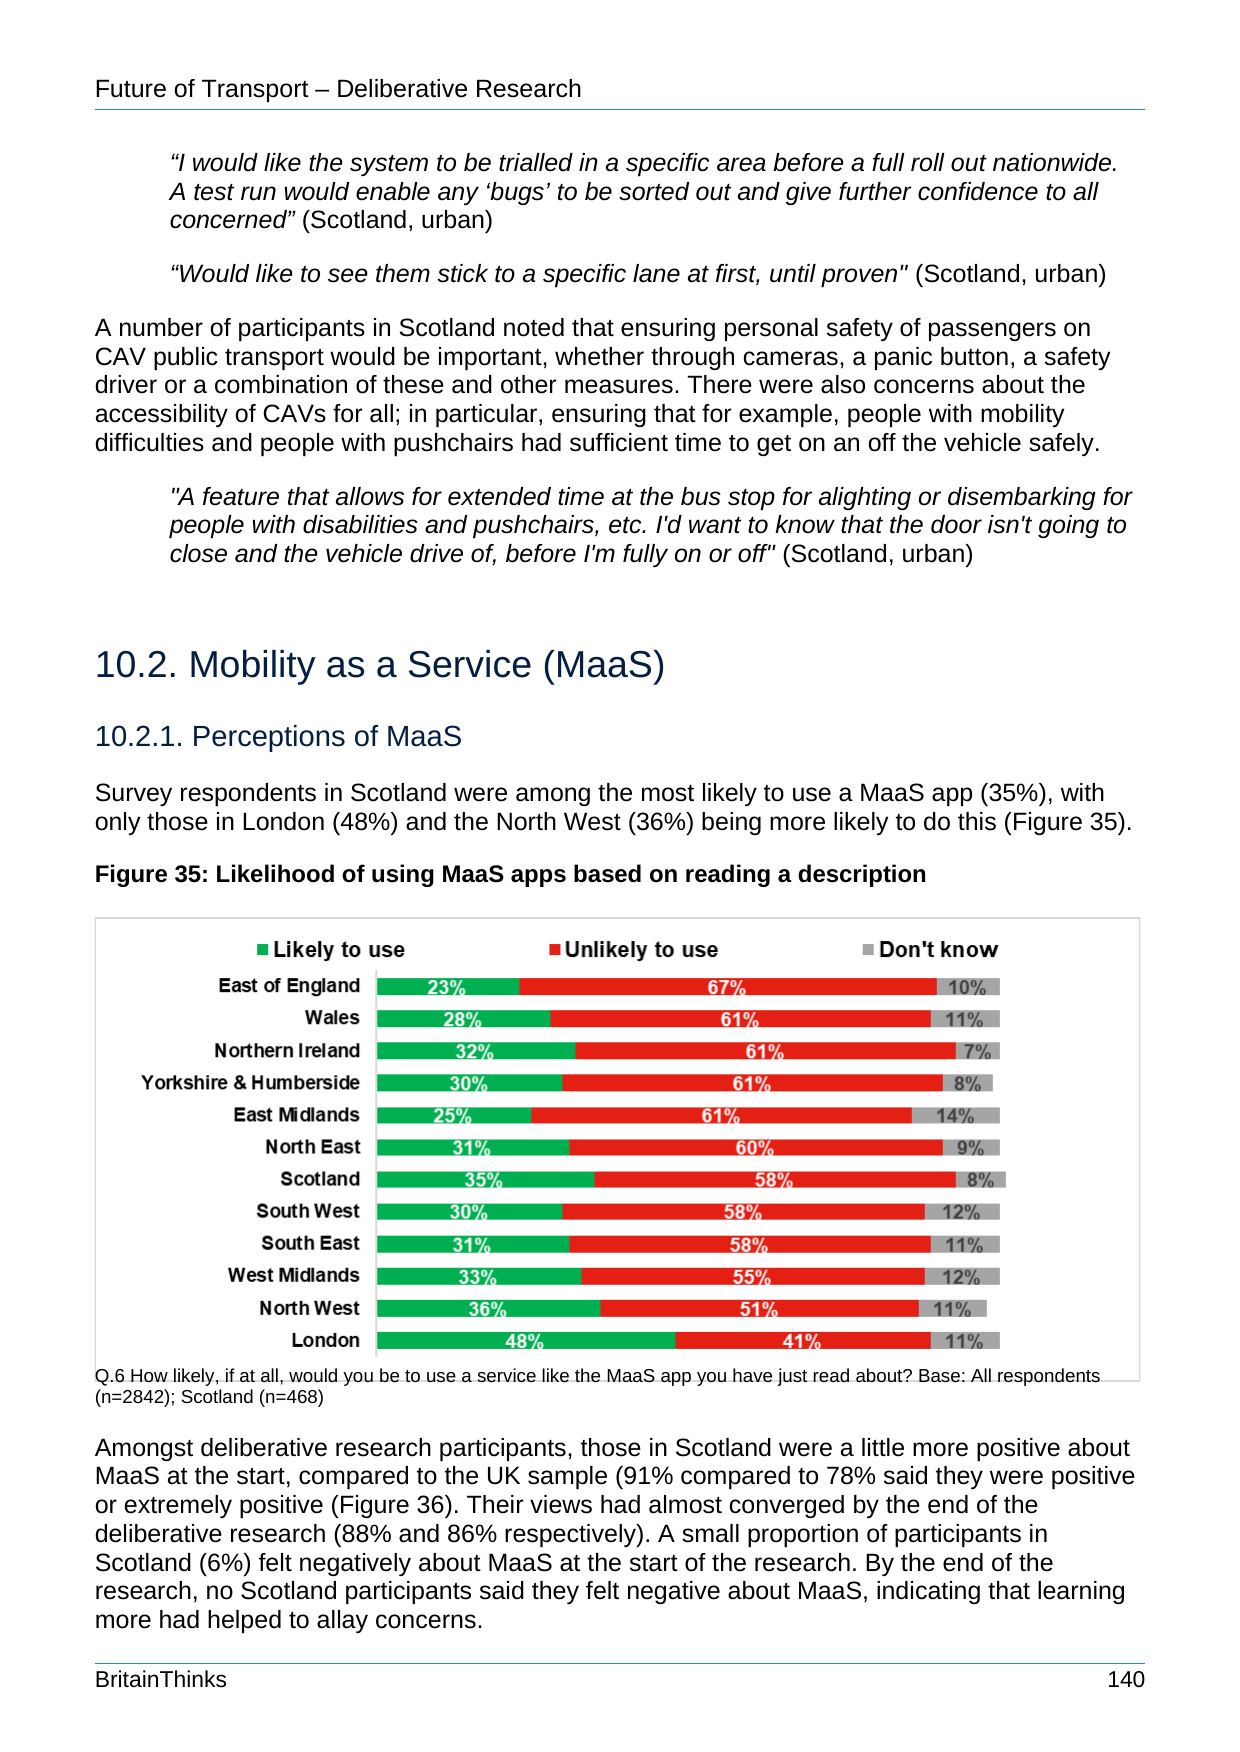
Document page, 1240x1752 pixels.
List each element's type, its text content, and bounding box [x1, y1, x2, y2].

text "A feature that allows for extended time at the bus stop for alighting or disembarking for people with disabilities and pushchairs, etc. I'd want to know that the door isn't going to close and the vehicle drive of, before I'm fully on or off" (Scotland, urban) [169, 481, 1145, 568]
text Survey respondents in Scotland were among the most likely to use a MaaS app (35%), with only those in London (48%) and the North West (36%) being more likely to do this (Figure 35). [94, 778, 1145, 835]
text Q.6 How likely, if at all, would you be to use a service like the MaaS app you have just read about? Base: All respondents (n=2842); Scotland (n=468) [94, 900, 1145, 1407]
subtitle 10.2. Mobility as a Service (MaaS) [94, 643, 1145, 686]
subtitle 10.2.1. Perceptions of MaaS [94, 719, 1145, 753]
text “I would like the system to be trialled in a specific area before a full roll out nationwide. A test run would enable any ‘bugs’ to be sorted out and give further confidence to all concerned” (Scotland, urban) [169, 148, 1145, 234]
text A number of participants in Scotland noted that ensuring personal safety of passengers on CAV public transport would be important, whether through cameras, a panic button, a safety driver or a combination of these and other measures. There were also concerns about the accessibility of CAVs for all; in particular, ensuring that for example, people with mobility difficulties and people with pushchairs had sufficient time to get on an off the vehicle safely. [94, 313, 1145, 456]
text “Would like to see them stick to a specific lane at first, until proven" (Scotland, urban) [169, 259, 1145, 288]
text Amongst deliberative research participants, those in Scotland were a little more positive about MaaS at the start, compared to the UK sample (91% compared to 78% said they were positive or extremely positive (Figure 36). Their views had almost converged by the end of the deliberative research (88% and 86% respectively). A small proportion of participants in Scotland (6%) felt negatively about MaaS at the start of the research. By the end of the research, no Scotland participants said they felt negative about MaaS, indicating that learning more had helped to allay concerns. [94, 1432, 1145, 1634]
text Figure 35: Likelihood of using MaaS apps based on reading a description [94, 860, 1145, 888]
